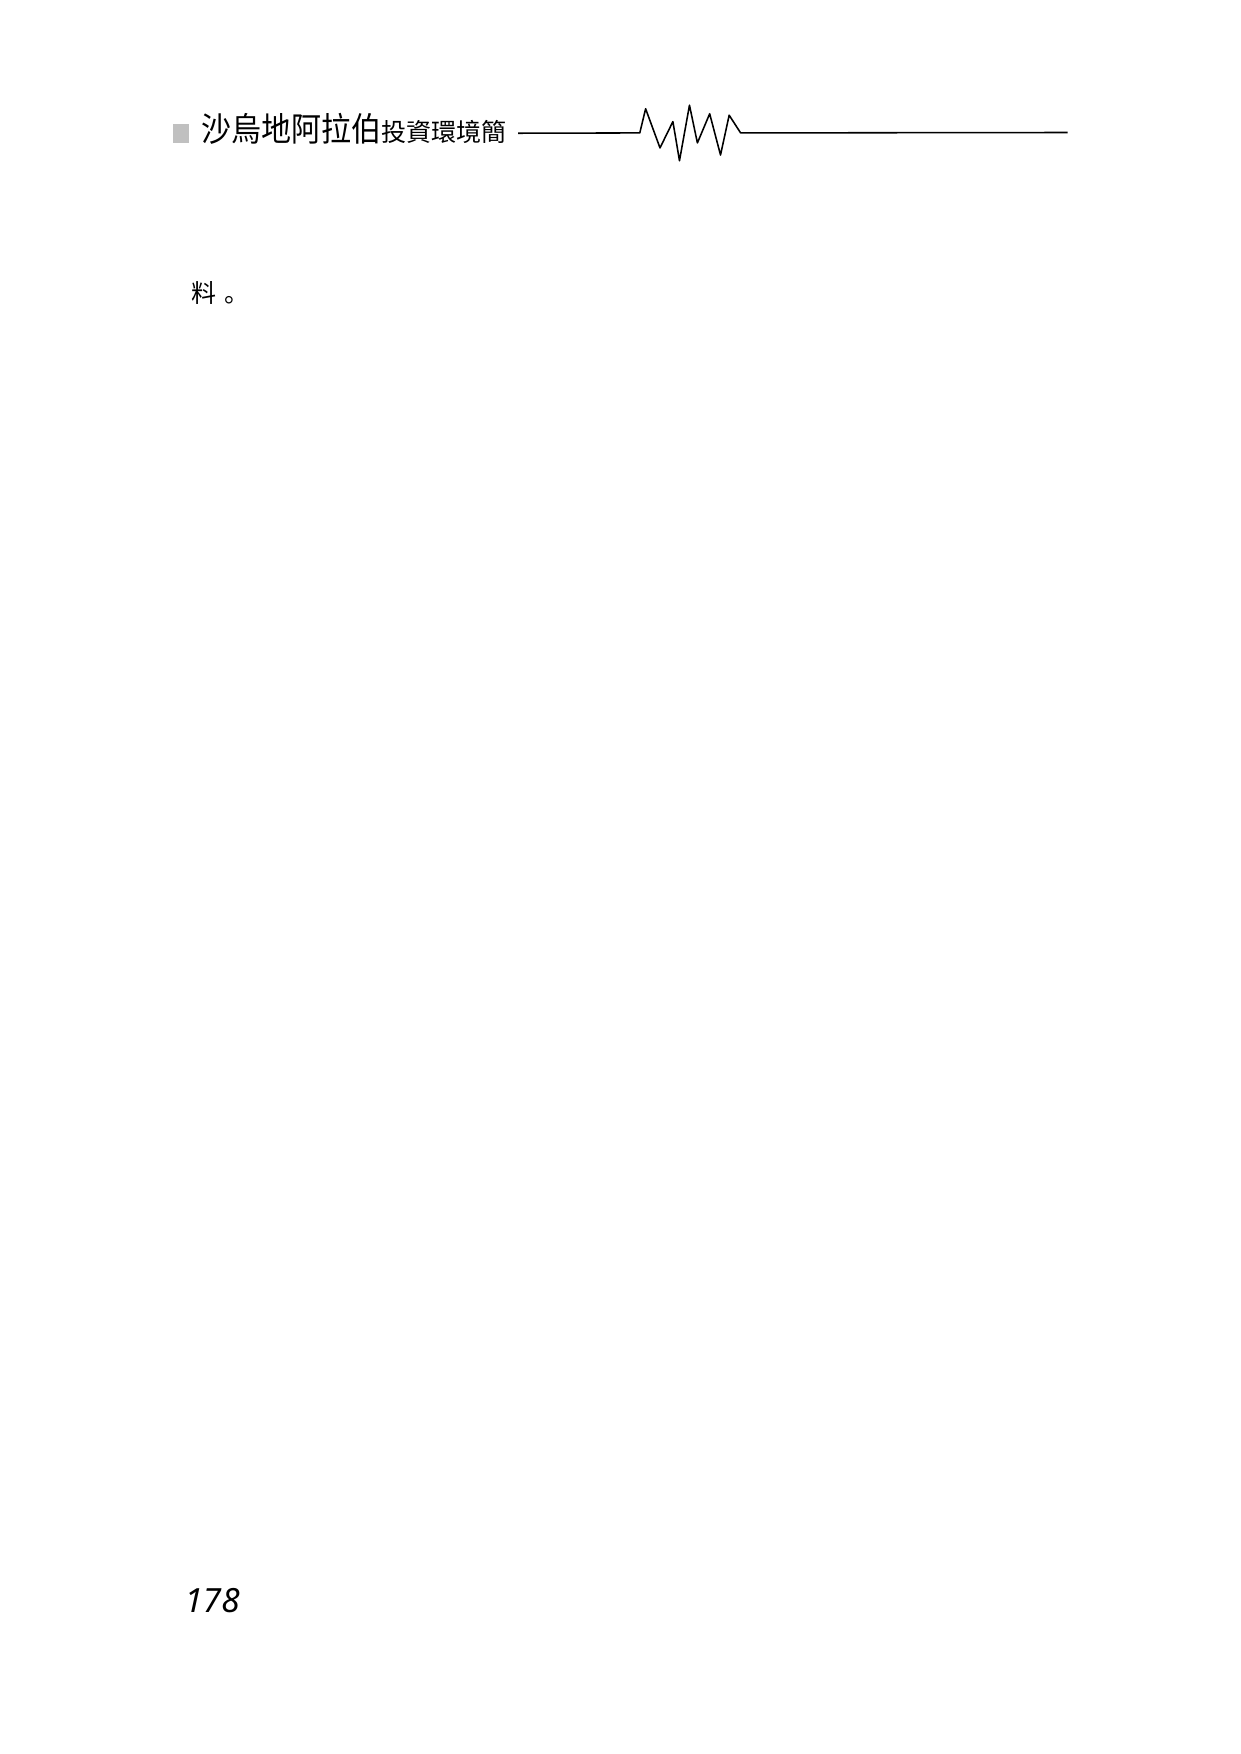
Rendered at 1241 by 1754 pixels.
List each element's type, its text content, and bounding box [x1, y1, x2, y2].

text 料。 [183, 250, 1058, 313]
